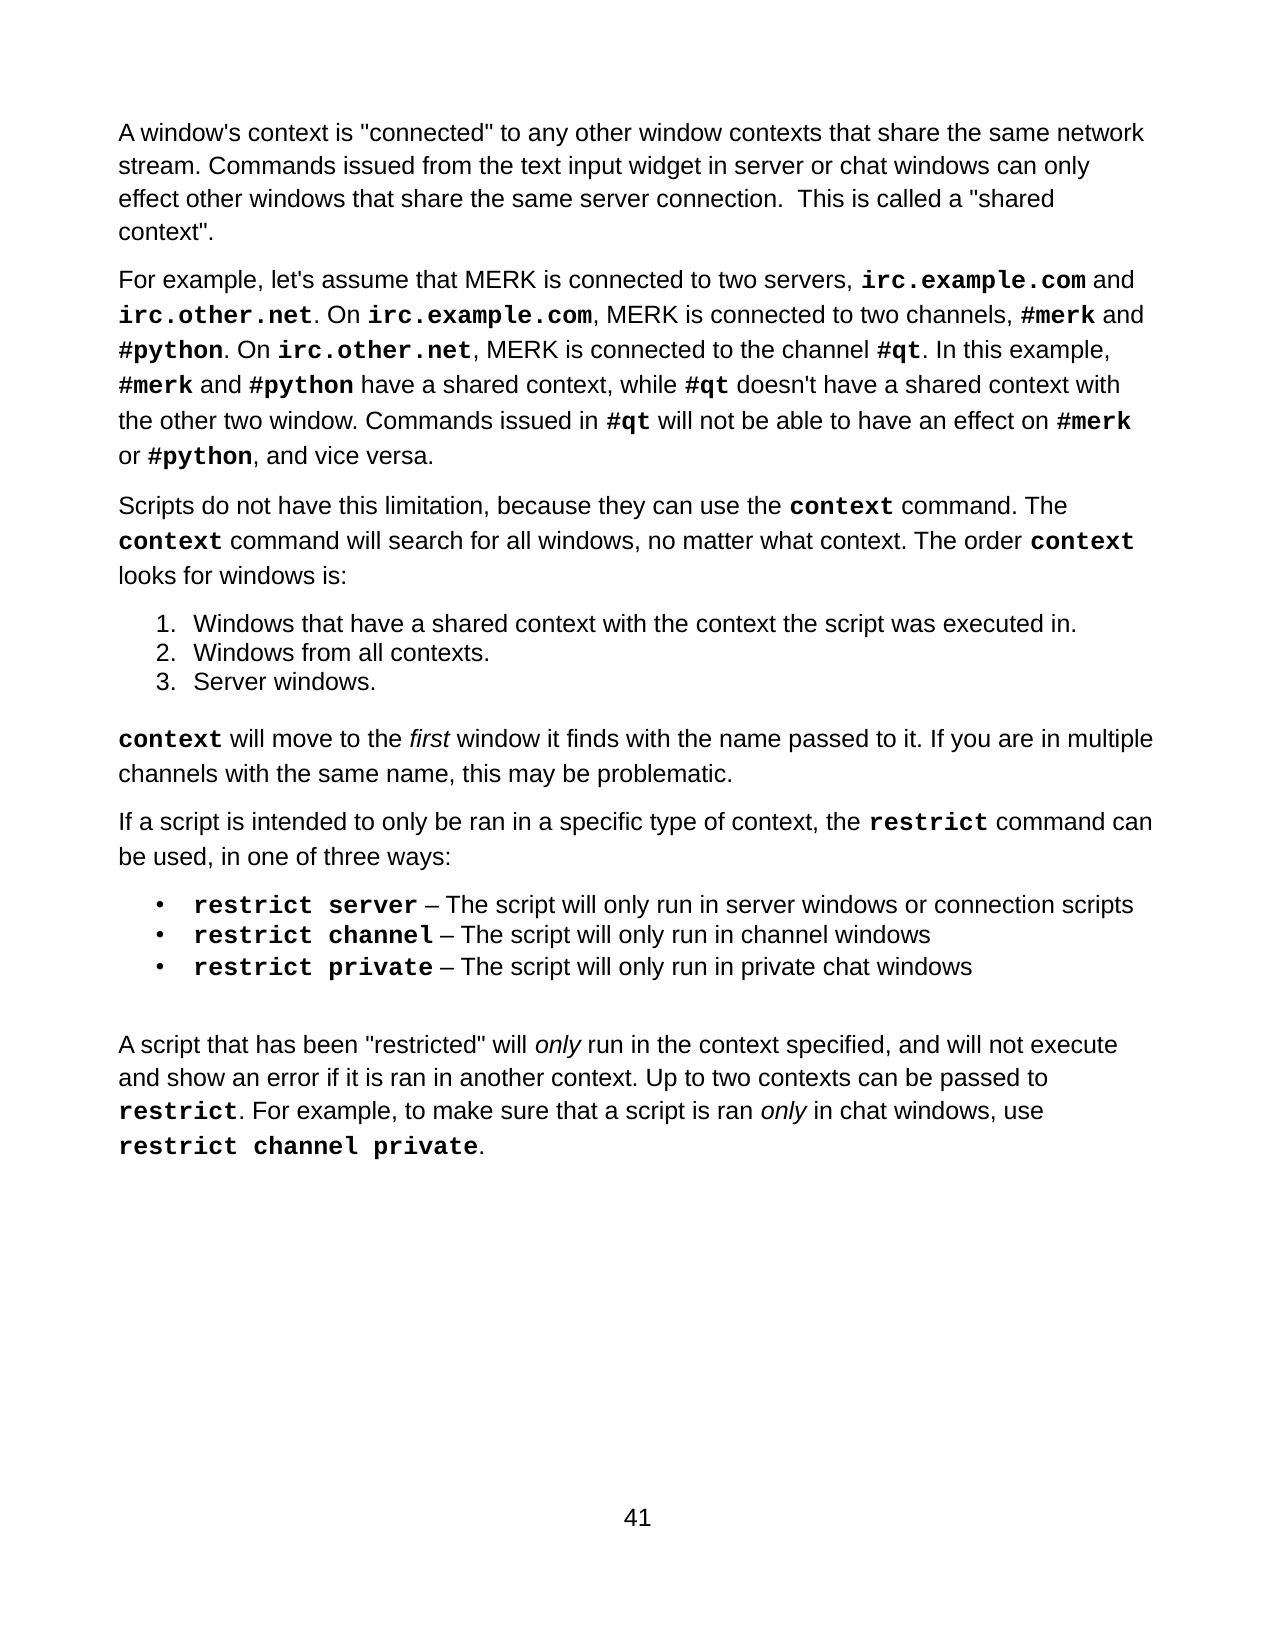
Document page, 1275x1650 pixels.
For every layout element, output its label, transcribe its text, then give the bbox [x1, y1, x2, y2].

text For example, let's assume that MERK is connected to two servers, irc.example.com and irc.other.net. On irc.example.com, MERK is connected to two channels, #merk and #python. On irc.other.net, MERK is connected to the channel #qt. In this example, #merk and #python have a shared context, while #qt doesn't have a shared context with the other two window. Commands issued in #qt will not be able to have an effect on #merk or #python, and vice versa. [118, 265, 1157, 472]
list restrict private – The script will only run in private chat windows [156, 951, 1157, 982]
list Server windows. [156, 666, 1157, 695]
list restrict channel – The script will only run in channel windows [156, 921, 1157, 951]
text If a script is intended to only be ran in a specific type of context, the restrict command can be used, in one of three ways: [118, 807, 1157, 871]
text A window's context is "connected" to any other window contexts that share the same network stream. Commands issued from the text input widget in server or chat windows can only effect other windows that share the same server connection. This is called a "shared context". [118, 118, 1157, 246]
text Scripts do not have this limitation, because they can use the context command. The context command will search for all windows, no matter what context. The order context looks for windows is: [118, 491, 1157, 590]
list restrict server – The script will only run in server windows or connection scripts [156, 889, 1157, 921]
text A script that has been "restricted" will only run in the context specified, and will not execute and show an error if it is ran in another context. Up to two contexts can be passed to restrict. For example, to make sure that a script is ran only in chat windows, use restrict channel private. [118, 1030, 1157, 1162]
text context will move to the first window it finds with the name passed to it. If you are in multiple channels with the same name, this may be problematic. [118, 724, 1157, 788]
list Windows from all contexts. [156, 638, 1157, 666]
list Windows that have a shared context with the context the script was executed in. [156, 609, 1157, 638]
